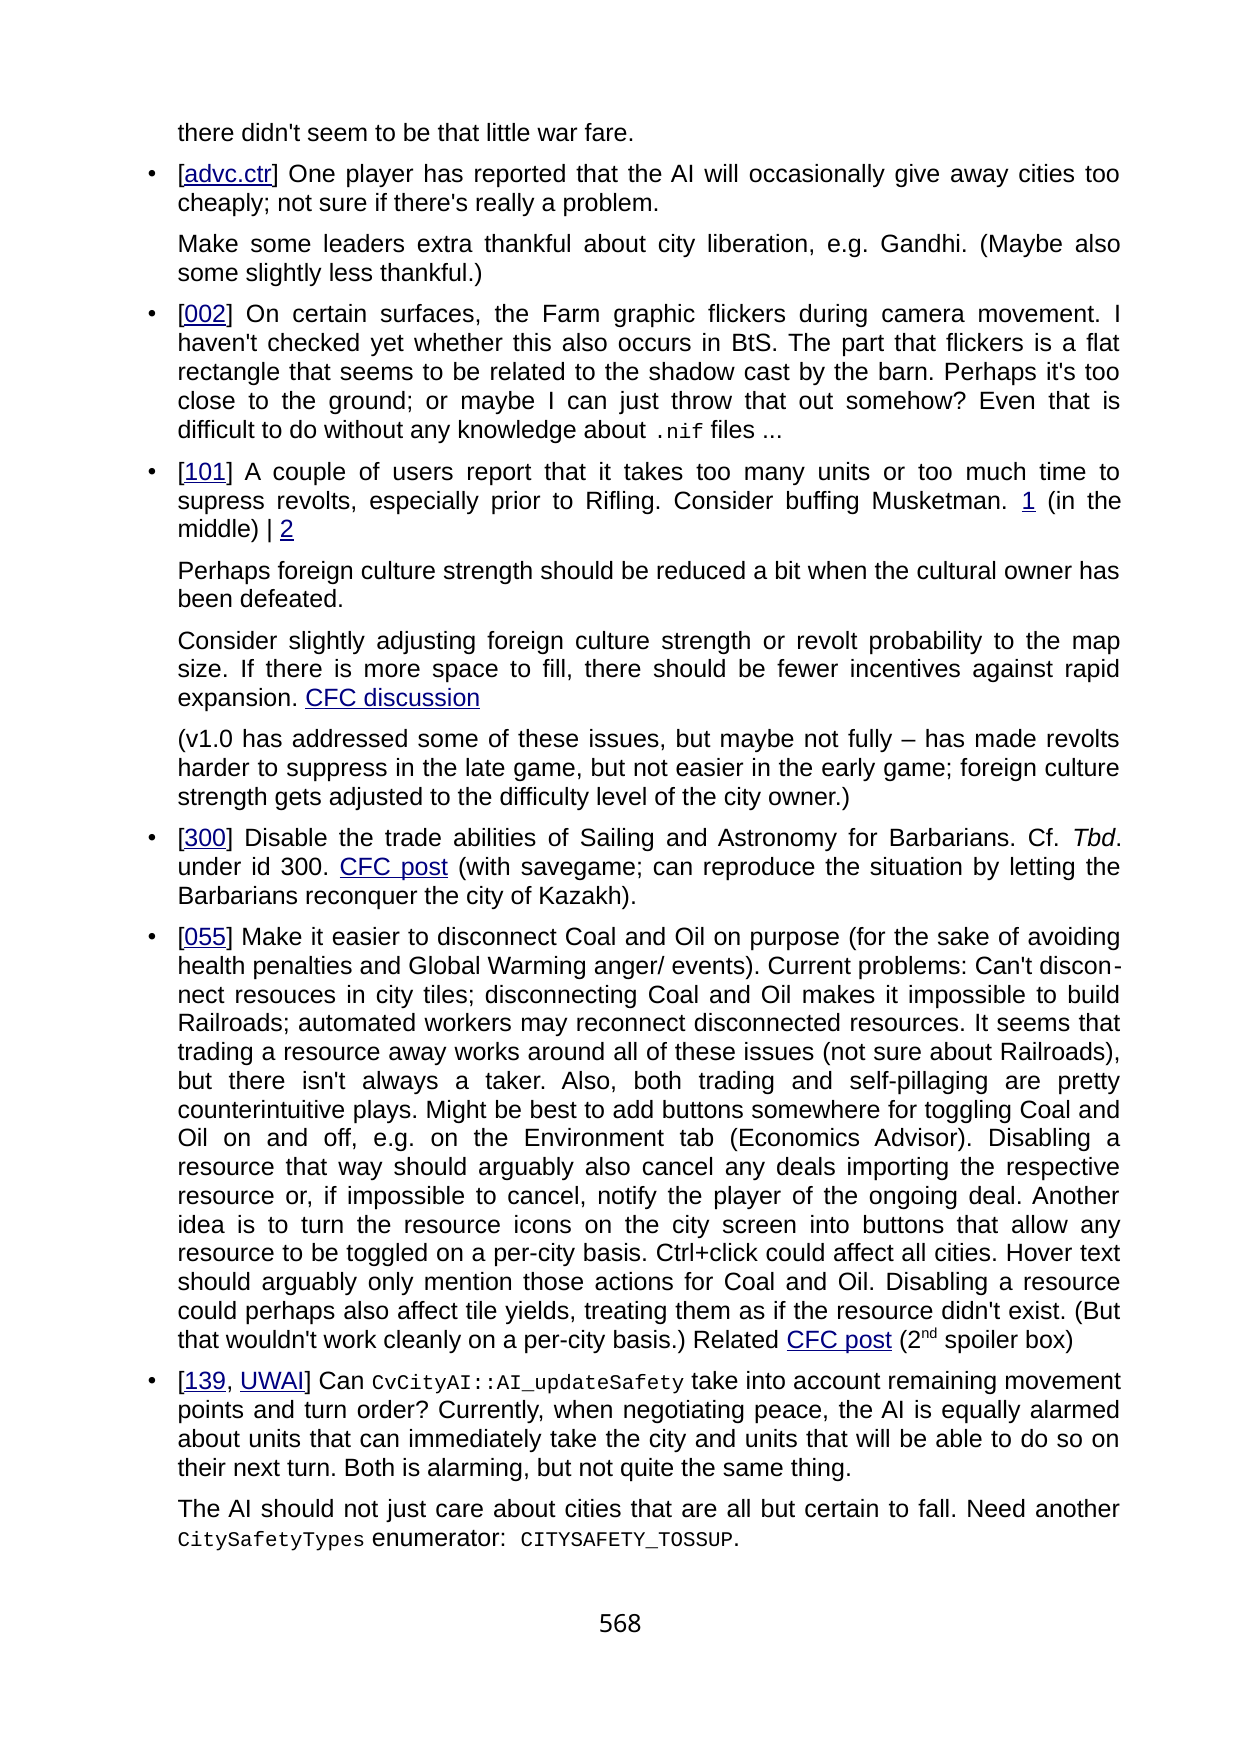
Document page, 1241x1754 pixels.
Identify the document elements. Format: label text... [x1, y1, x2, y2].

list Make some leaders extra thankful about city liberation, e.g. Gandhi. (Maybe also some slightly less thankful.) [148, 229, 1122, 287]
list [advc.ctr] One player has reported that the AI will occasionally give away cities too cheaply; not sure if there's really a problem. [148, 159, 1122, 217]
list [055] Make it easier to disconnect Coal and Oil on purpose (for the sake of avoiding health penalties and Global Warming anger/ events). Current problems: Can't discon­nect resouces in city tiles; disconnecting Coal and Oil makes it impossible to build Railroads; automated workers may reconnect disconnected resources. It seems that trading a resource away works around all of these issues (not sure about Railroads), but there isn't always a taker. Also, both trading and self-pillaging are pretty counterintuitive plays. Might be best to add buttons somewhere for toggling Coal and Oil on and off, e.g. on the Environment tab (Economics Advisor). Disabling a resource that way should arguably also cancel any deals importing the respective resource or, if impossible to cancel, notify the player of the ongoing deal. Another idea is to turn the resource icons on the city screen into buttons that allow any resource to be toggled on a per-city basis. Ctrl+click could affect all cities. Hover text should arguably only mention those actions for Coal and Oil. Disabling a resource could perhaps also affect tile yields, treating them as if the resource didn't exist. (But that wouldn't work cleanly on a per-city basis.) Related CFC post (2nd spoiler box) [148, 922, 1122, 1353]
list [101] A couple of users report that it takes too many units or too much time to supress revolts, especially prior to Rifling. Consider buffing Musketman. 1 (in the middle) | 2 [148, 457, 1122, 543]
list [002] On certain surfaces, the Farm graphic flickers during camera movement. I haven't checked yet whether this also occurs in BtS. The part that flickers is a flat rectangle that seems to be related to the shadow cast by the barn. Perhaps it's too close to the ground; or maybe I can just throw that out somehow? Even that is difficult to do without any knowledge about .nif files ... [148, 299, 1122, 444]
list Consider slightly adjusting foreign culture strength or revolt probability to the map size. If there is more space to fill, there should be fewer incentives against rapid expansion. CFC discussion [148, 626, 1122, 712]
list [139, UWAI] Can CvCityAI::AI_updateSafety take into account remaining movement points and turn order? Currently, when negotiating peace, the AI is equally alarmed about units that can immediately take the city and units that will be able to do so on their next turn. Both is alarming, but not quite the same thing. [148, 1366, 1122, 1482]
list Perhaps foreign culture strength should be reduced a bit when the cultural owner has been defeated. [148, 556, 1122, 613]
list [300] Disable the trade abilities of Sailing and Astronomy for Barbarians. Cf. Tbd. under id 300. CFC post (with savegame; can reproduce the situation by letting the Barbarians reconquer the city of Kazakh). [148, 823, 1122, 909]
list The AI should not just care about cities that are all but certain to fall. Need another CitySafetyTypes enumerator: CITYSAFETY_TOSSUP. [148, 1494, 1122, 1553]
list there didn't seem to be that little war fare. [148, 118, 1122, 147]
list (v1.0 has addressed some of these issues, but maybe not fully – has made revolts harder to suppress in the late game, but not easier in the early game; foreign culture strength gets adjusted to the difficulty level of the city owner.) [148, 724, 1122, 811]
